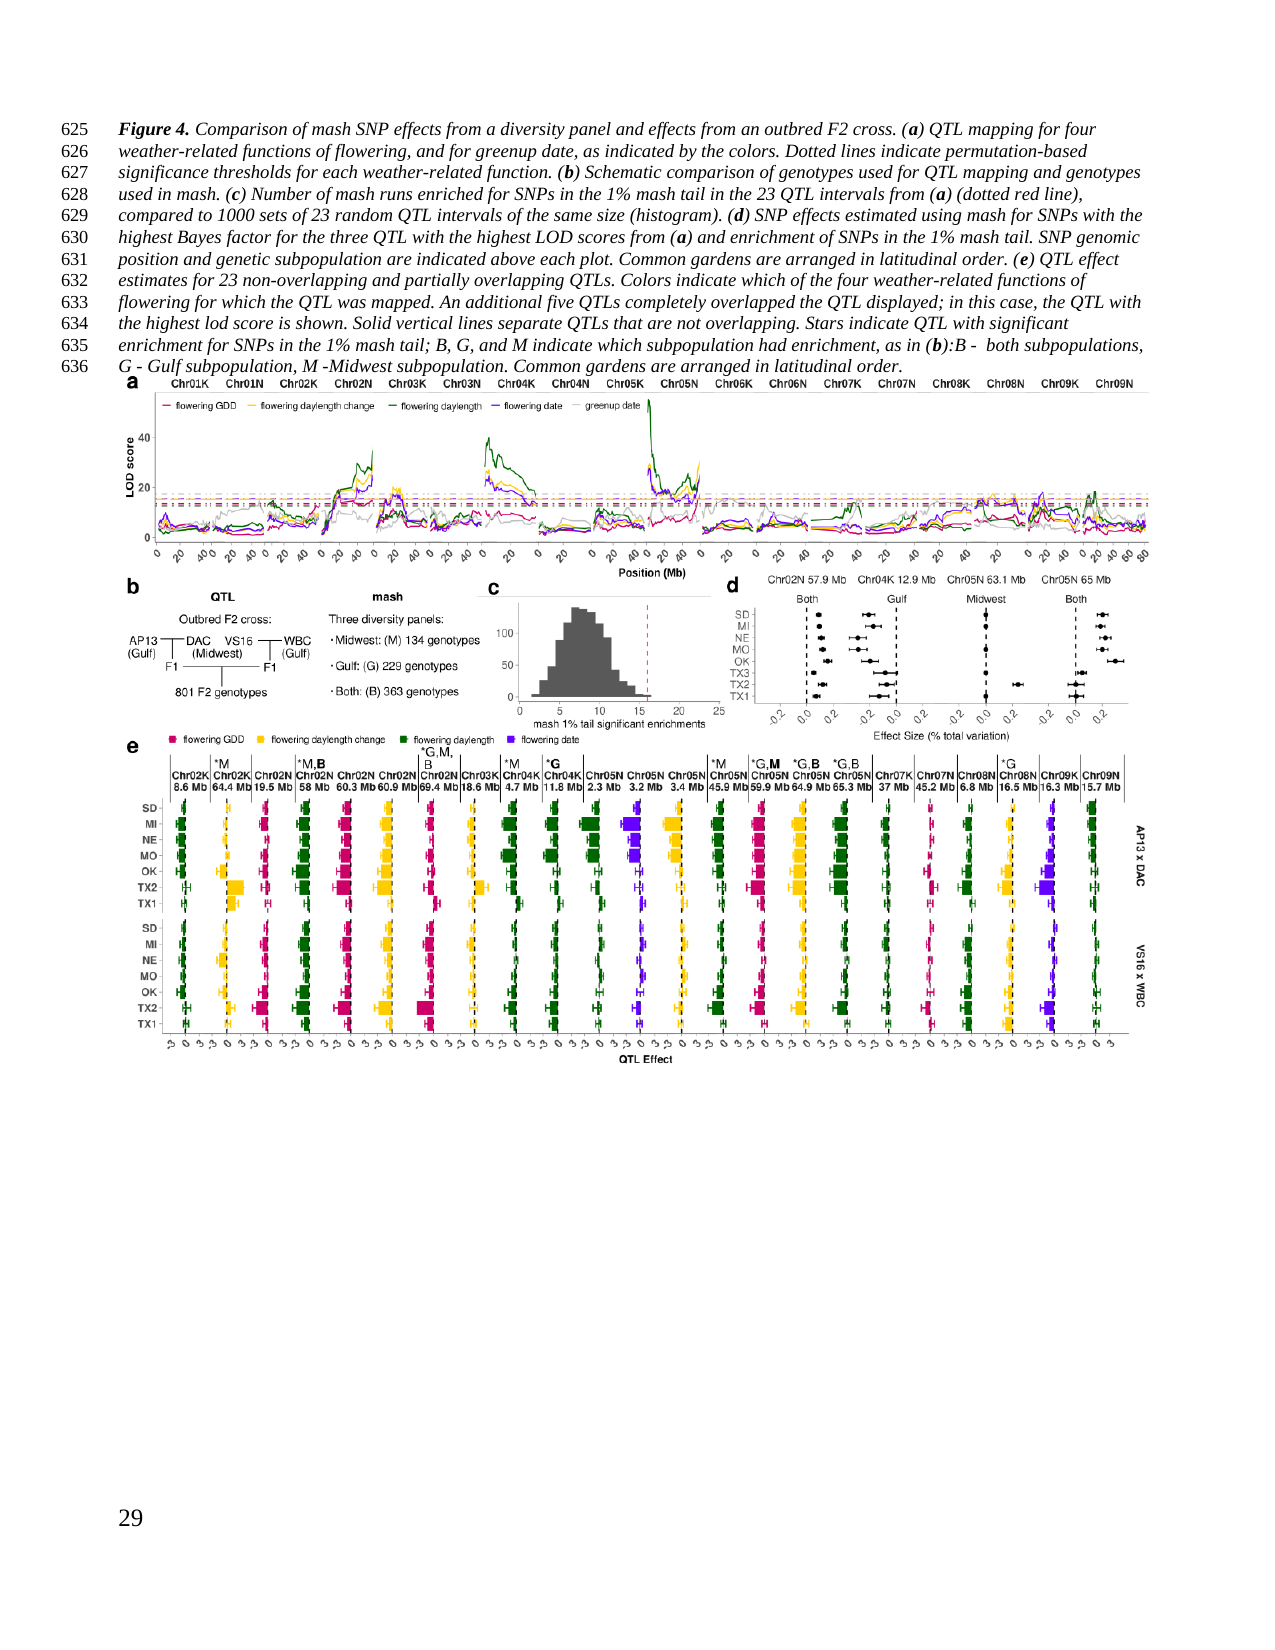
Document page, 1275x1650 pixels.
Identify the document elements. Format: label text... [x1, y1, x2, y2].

text Figure 4. Comparison of mash SNP effects from a diversity panel and effects from an outbred F2 cross. (a) QTL mapping for four weather-related functions of flowering, and for greenup date, as indicated by the colors. Dotted lines indicate permutation-based significance thresholds for each weather-related function. (b) Schematic comparison of genotypes used for QTL mapping and genotypes used in mash. (c) Number of mash runs enriched for SNPs in the 1% mash tail in the 23 QTL intervals from (a) (dotted red line), compared to 1000 sets of 23 random QTL intervals of the same size (histogram). (d) SNP effects estimated using mash for SNPs with the highest Bayes factor for the three QTL with the highest LOD scores from (a) and enrichment of SNPs in the 1% mash tail. SNP genomic position and genetic subpopulation are indicated above each plot. Common gardens are arranged in latitudinal order. (e) QTL effect estimates for 23 non-overlapping and partially overlapping QTLs. Colors indicate which of the four weather-related functions of flowering for which the QTL was mapped. An additional five QTLs completely overlapped the QTL displayed; in this case, the QTL with the highest lod score is shown. Solid vertical lines separate QTLs that are not overlapping. Stars indicate QTL with significant enrichment for SNPs in the 1% mash tail; B, G, and M indicate which subpopulation had enrichment, as in (b):B - both subpopulations, G - Gulf subpopulation, M -Midwest subpopulation. Common gardens are arranged in latitudinal order. [118, 118, 1157, 376]
picture [118, 376, 1157, 1071]
